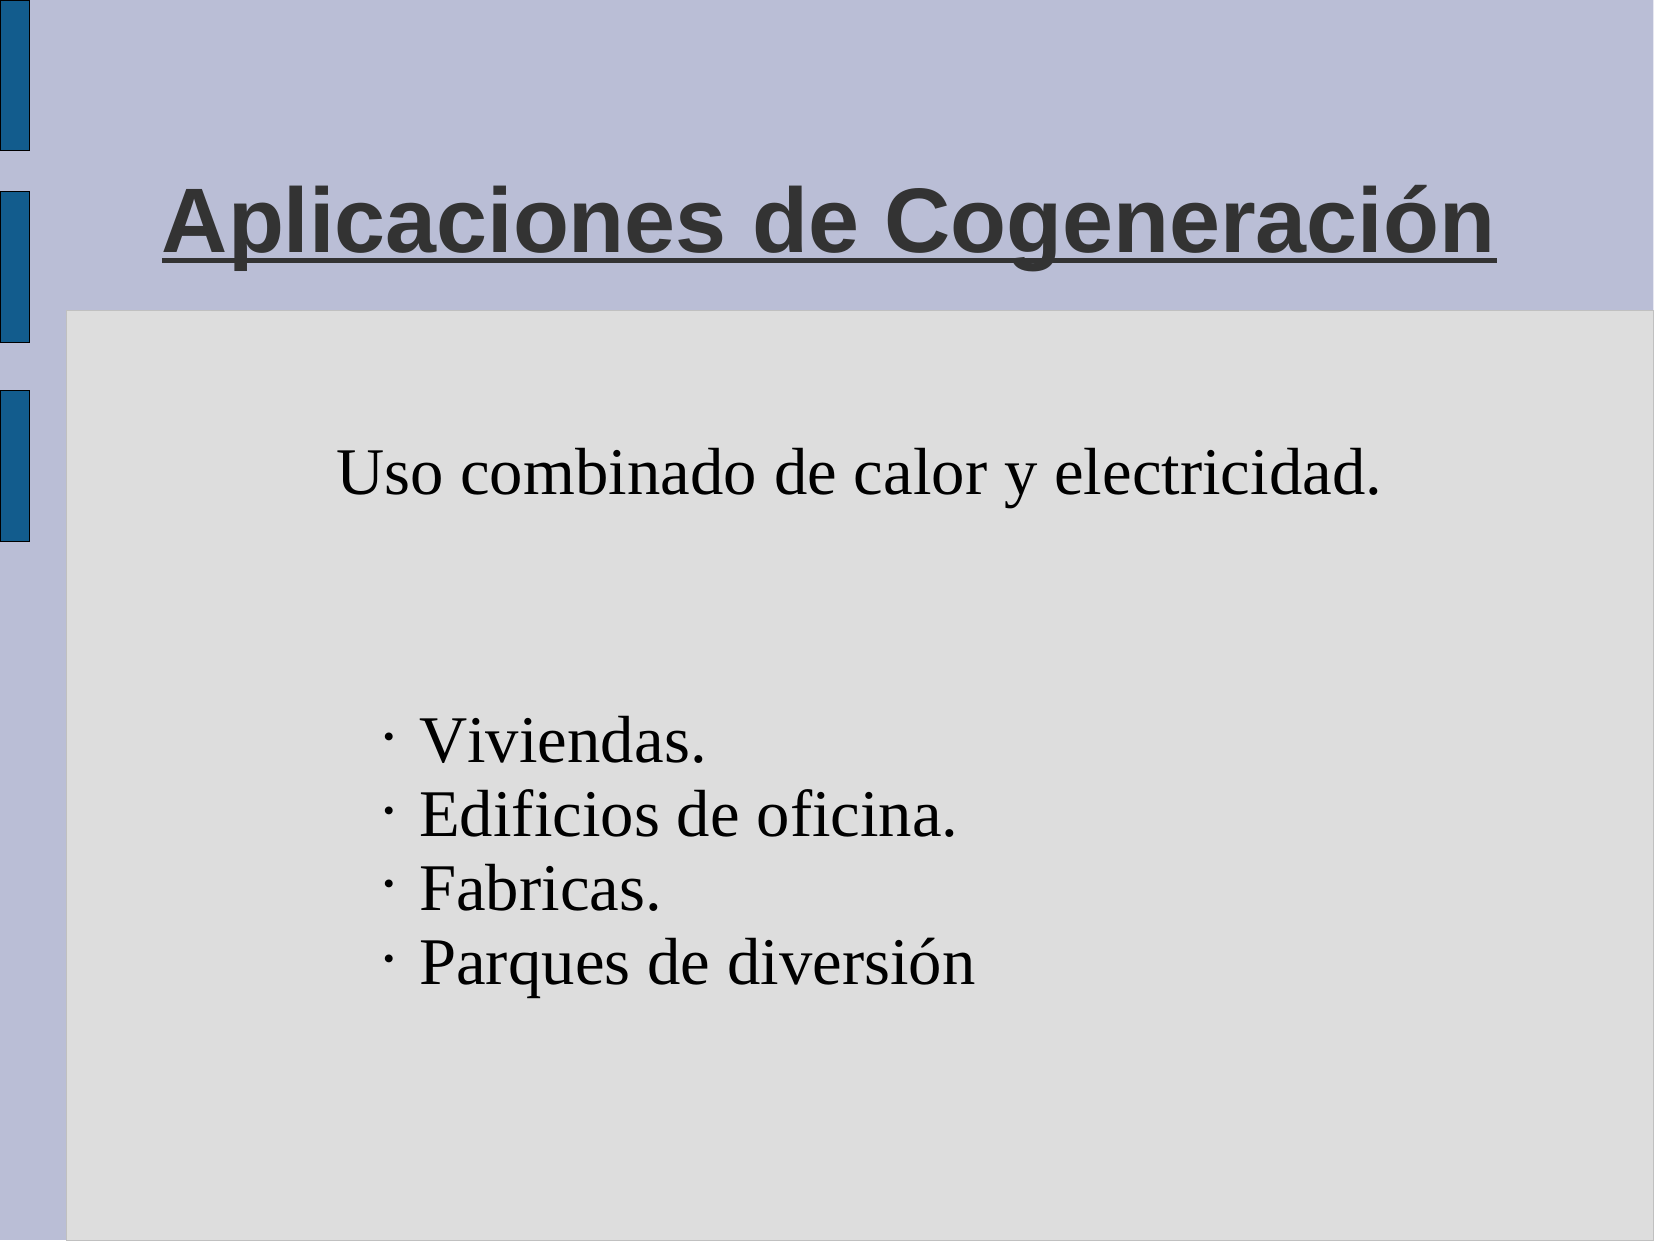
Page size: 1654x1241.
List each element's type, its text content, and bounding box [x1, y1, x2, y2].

text_box Uso combinado de calor y electricidad. [267, 354, 1418, 516]
title Aplicaciones de Cogeneración [123, 117, 1536, 325]
subtitle Viviendas. Edificios de oficina. Fabricas. Parques de diversión [383, 620, 1534, 1156]
